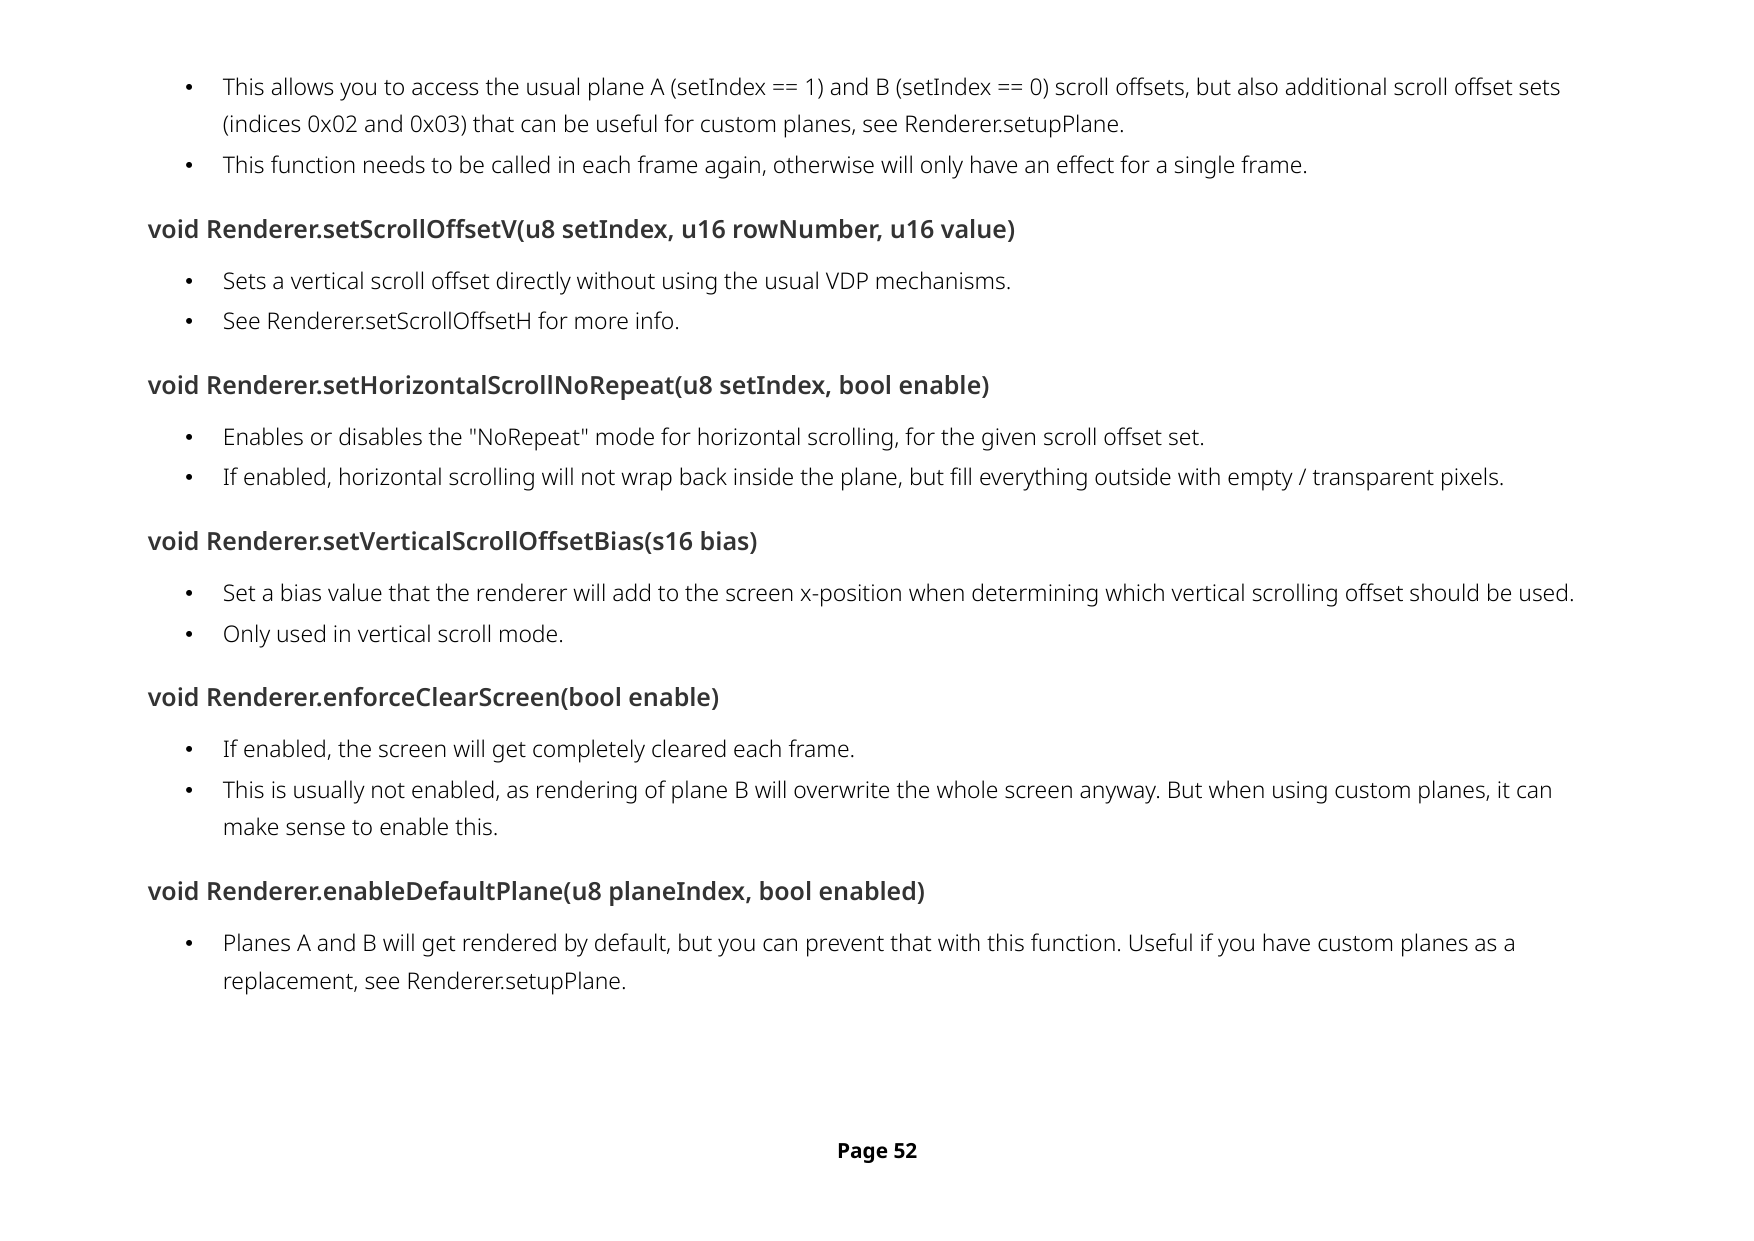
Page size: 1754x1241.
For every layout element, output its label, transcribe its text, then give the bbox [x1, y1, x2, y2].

list If enabled, horizontal scrolling will not wrap back inside the plane, but fill everything outside with empty / transparent pixels. [185, 461, 1606, 492]
list Sets a vertical scroll offset directly without using the usual VDP mechanisms. [185, 264, 1606, 296]
subtitle void Renderer.setVerticalScrollOffsetBias(s16 bias) [148, 524, 1606, 558]
list This is usually not enabled, as rendering of plane B will overwrite the whole screen anyway. But when using custom planes, it can make sense to enable this. [185, 774, 1606, 842]
list This function needs to be called in each frame again, otherwise will only have an effect for a single frame. [185, 149, 1606, 180]
list This allows you to access the usual plane A (setIndex == 1) and B (setIndex == 0) scroll offsets, but also additional scroll offset sets (indices 0x02 and 0x03) that can be useful for custom planes, see Renderer.setupPlane. [185, 71, 1606, 139]
list If enabled, the screen will get completely cleared each frame. [185, 733, 1606, 764]
list See Renderer.setScrollOffsetH for more info. [185, 305, 1606, 336]
subtitle void Renderer.setHorizontalScrollNoRepeat(u8 setIndex, bool enable) [148, 367, 1606, 402]
subtitle void Renderer.enforceClearScreen(bool enable) [148, 680, 1606, 714]
list Set a bias value that the renderer will add to the screen x-position when determining which vertical scrolling offset should be used. [185, 577, 1606, 608]
subtitle void Renderer.enableDefaultPlane(u8 planeIndex, bool enabled) [148, 874, 1606, 908]
list Planes A and B will get rendered by default, but you can prevent that with this function. Useful if you have custom planes as a replacement, see Renderer.setupPlane. [185, 927, 1606, 996]
list Enables or disables the "NoRepeat" mode for horizontal scrolling, for the given scroll offset set. [185, 421, 1606, 452]
list Only used in vertical scroll mode. [185, 617, 1606, 649]
subtitle void Renderer.setScrollOffsetV(u8 setIndex, u16 rowNumber, u16 value) [148, 211, 1606, 245]
